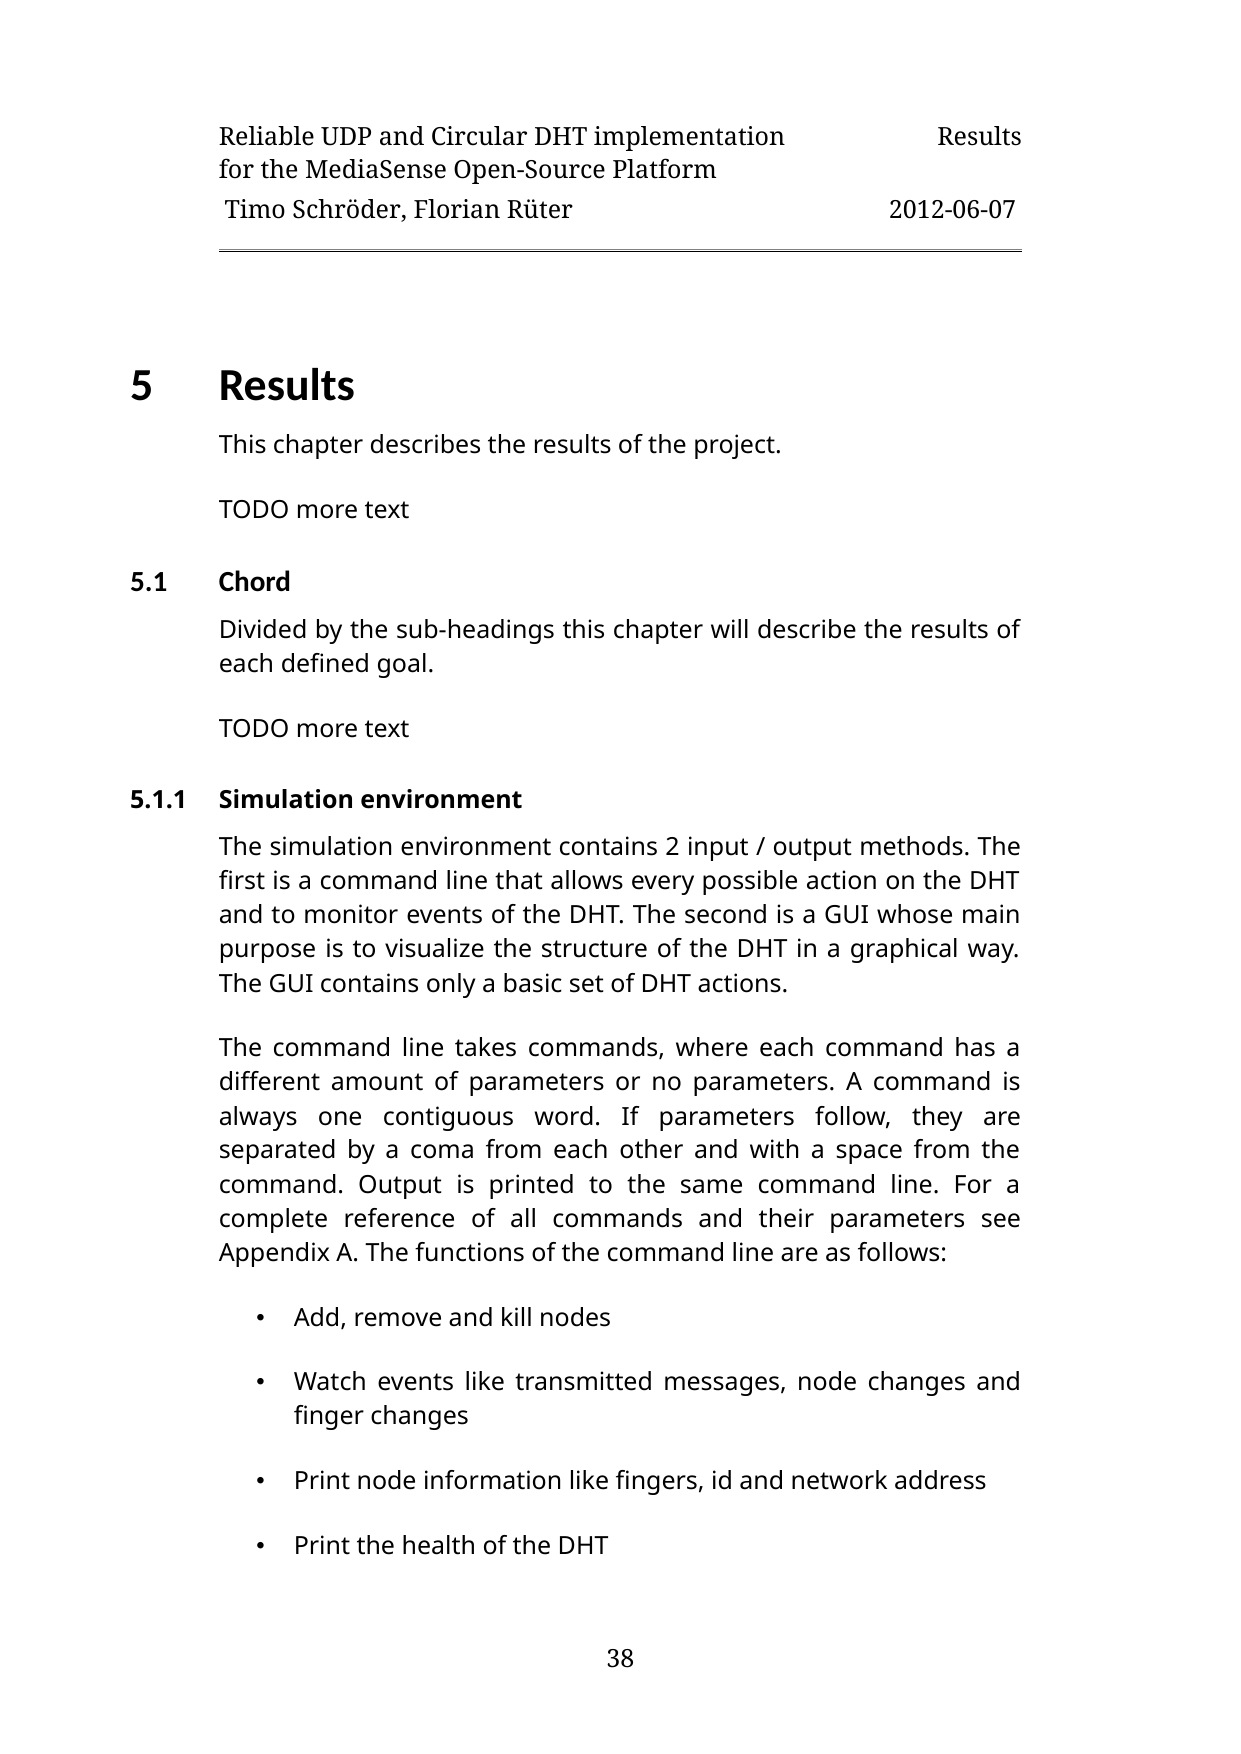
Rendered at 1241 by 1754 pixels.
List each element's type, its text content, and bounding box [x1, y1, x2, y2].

list Print the health of the DHT [256, 1528, 1022, 1562]
list Add, remove and kill nodes [256, 1299, 1022, 1333]
text This chapter describes the results of the project. [218, 427, 1022, 461]
subtitle Chord [130, 563, 1022, 599]
subtitle Results [130, 356, 1022, 412]
text TODO more text [218, 492, 1022, 526]
list Watch events like transmitted messages, node changes and finger changes [256, 1364, 1022, 1432]
list Print node information like fingers, id and network address [256, 1463, 1022, 1497]
text The command line takes commands, where each command has a different amount of parameters or no parameters. A command is always one contiguous word. If parameters follow, they are separated by a coma from each other and with a space from the command. Output is printed to the same command line. For a complete reference of all commands and their parameters see Appendix A. The functions of the command line are as follows: [218, 1030, 1022, 1268]
text The simulation environment contains 2 input / output methods. The first is a command line that allows every possible action on the DHT and to monitor events of the DHT. The second is a GUI whose main purpose is to visualize the structure of the DHT in a graphical way. The GUI contains only a basic set of DHT actions. [218, 829, 1022, 999]
subtitle Simulation environment [130, 782, 1022, 816]
text TODO more text [218, 711, 1022, 745]
text Divided by the sub-headings this chapter will describe the results of each defined goal. [218, 612, 1022, 680]
